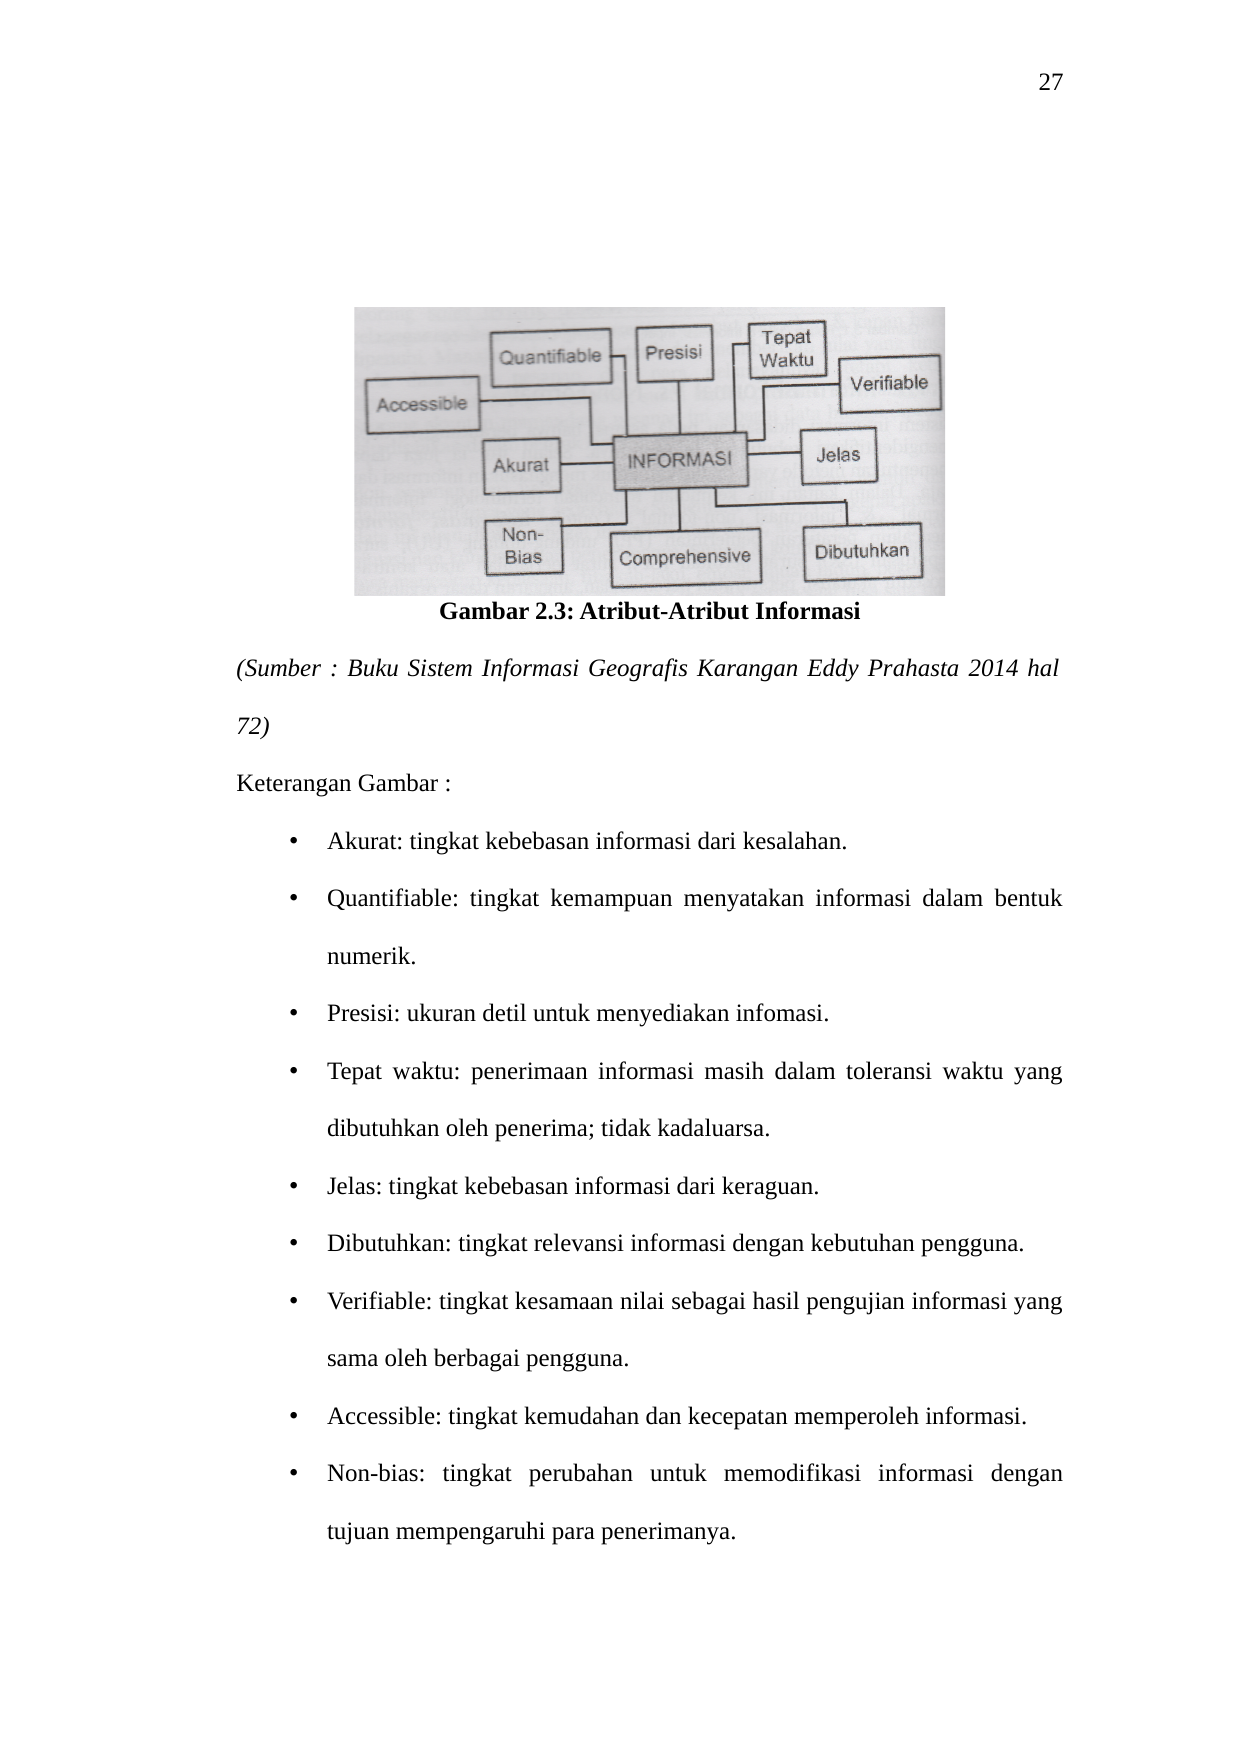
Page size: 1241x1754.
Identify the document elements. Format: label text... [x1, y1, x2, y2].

list Akurat: tingkat kebebasan informasi dari kesalahan. [289, 826, 1063, 854]
text (Sumber : Buku Sistem Informasi Geografis Karangan Eddy Prahasta 2014 hal 72) [236, 295, 1063, 739]
list Jelas: tingkat kebebasan informasi dari keraguan. [289, 1171, 1063, 1199]
list Accessible: tingkat kemudahan dan kecepatan memperoleh informasi. [289, 1401, 1063, 1429]
picture [354, 307, 946, 596]
list Presisi: ukuran detil untuk menyediakan infomasi. [289, 998, 1063, 1027]
text Gambar 2.3: Atribut-Atribut Informasi [354, 596, 945, 624]
list Verifiable: tingkat kesamaan nilai sebagai hasil pengujian informasi yang sama oleh berbagai pengguna. [289, 1286, 1063, 1372]
list Dibutuhkan: tingkat relevansi informasi dengan kebutuhan pengguna. [289, 1228, 1063, 1257]
list Tepat waktu: penerimaan informasi masih dalam toleransi waktu yang dibutuhkan oleh penerima; tidak kadaluarsa. [289, 1056, 1063, 1142]
list Quantifiable: tingkat kemampuan menyatakan informasi dalam bentuk numerik. [289, 883, 1063, 969]
text Keterangan Gambar : [236, 768, 1063, 797]
list Non-bias: tingkat perubahan untuk memodifikasi informasi dengan tujuan mempengaruhi para penerimanya. [289, 1458, 1063, 1544]
